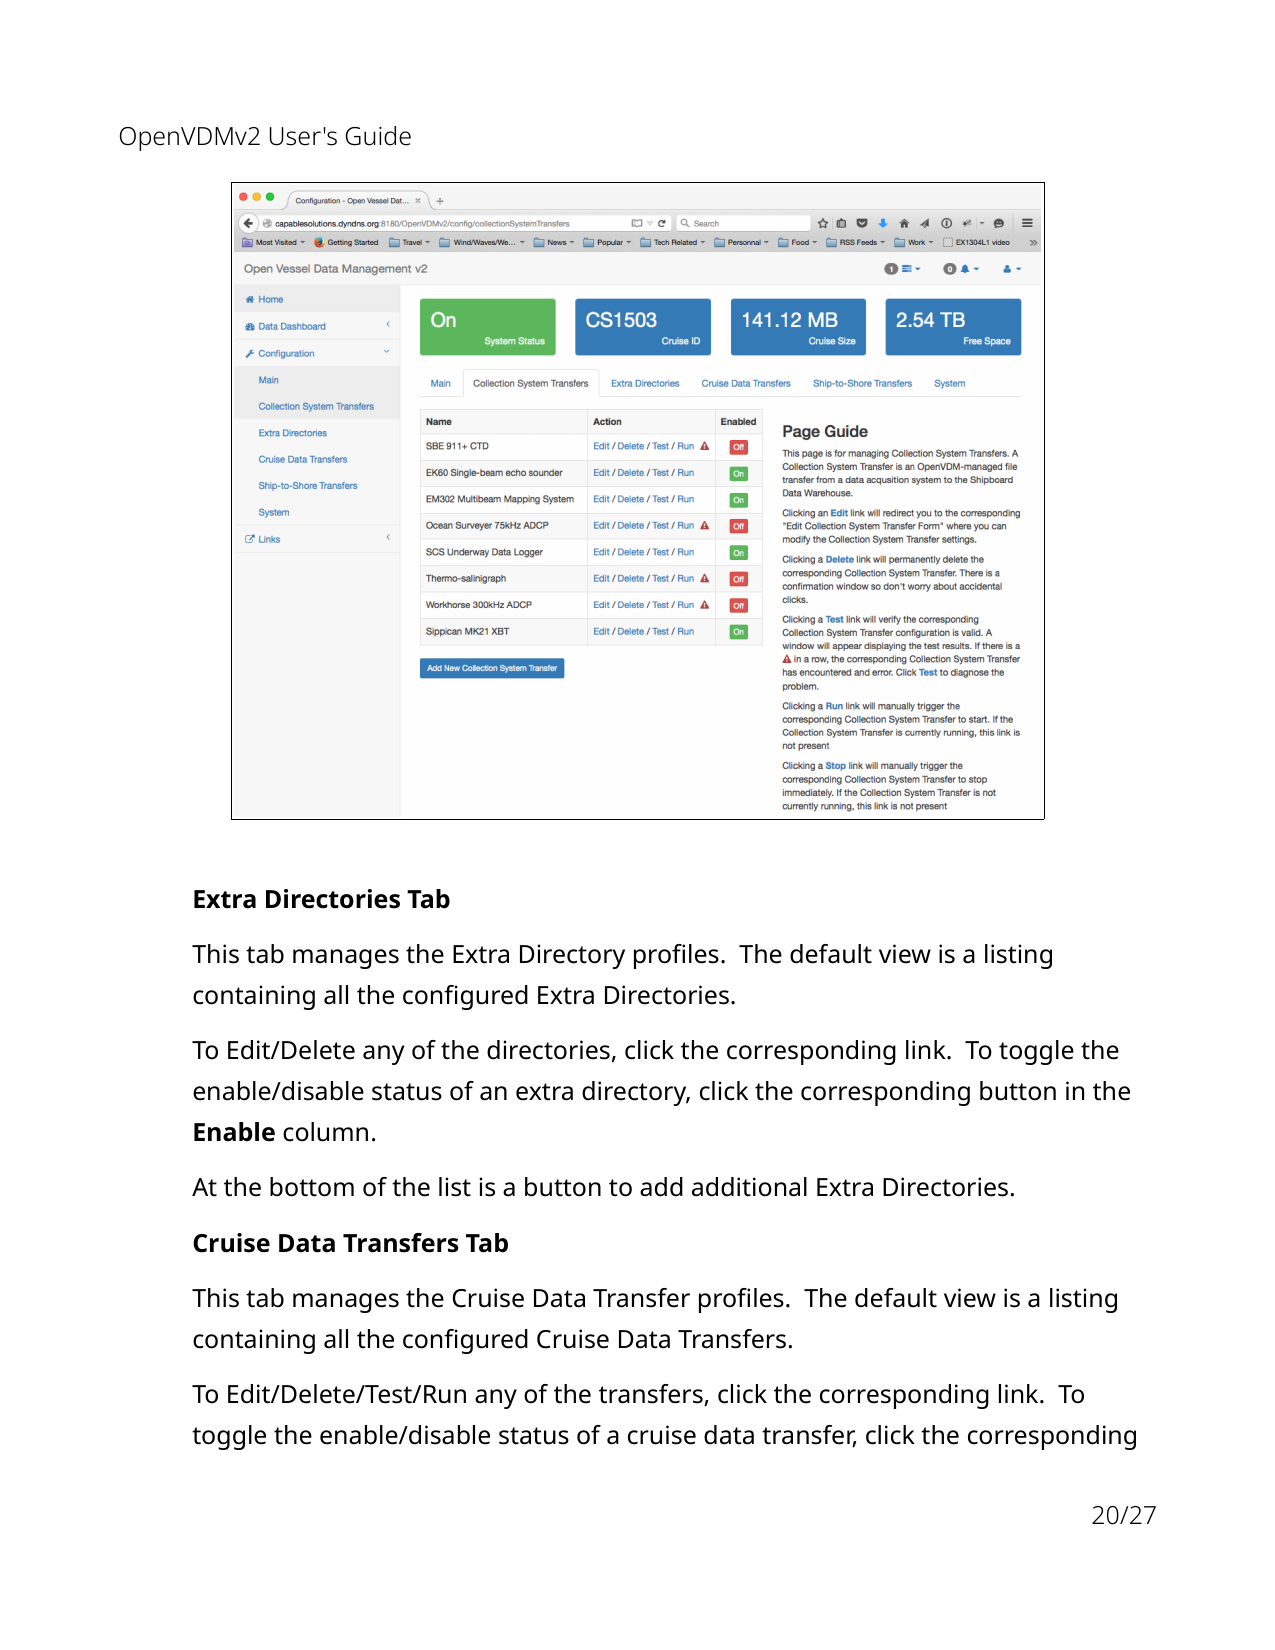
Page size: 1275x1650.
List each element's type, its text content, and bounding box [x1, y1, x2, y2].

text Extra Directories Tab [192, 881, 1157, 915]
text At the bottom of the list is a button to add additional Extra Directories. [192, 1170, 1157, 1204]
text Cruise Data Transfers Tab [192, 1226, 1157, 1259]
text To Edit/Delete any of the directories, click the corresponding link. To toggle the enable/disable status of an extra directory, click the corresponding button in the Enable column. [192, 1033, 1157, 1149]
text This tab manages the Extra Directory profiles. The default view is a listing containing all the configured Extra Directories. [192, 937, 1157, 1012]
text This tab manages the Cruise Data Transfer profiles. The default view is a listing containing all the configured Cruise Data Transfers. [192, 1281, 1157, 1356]
picture [234, 184, 1041, 817]
text To Edit/Delete/Test/Run any of the transfers, click the corresponding link. To toggle the enable/disable status of a cruise data transfer, click the corresponding [192, 1377, 1157, 1452]
